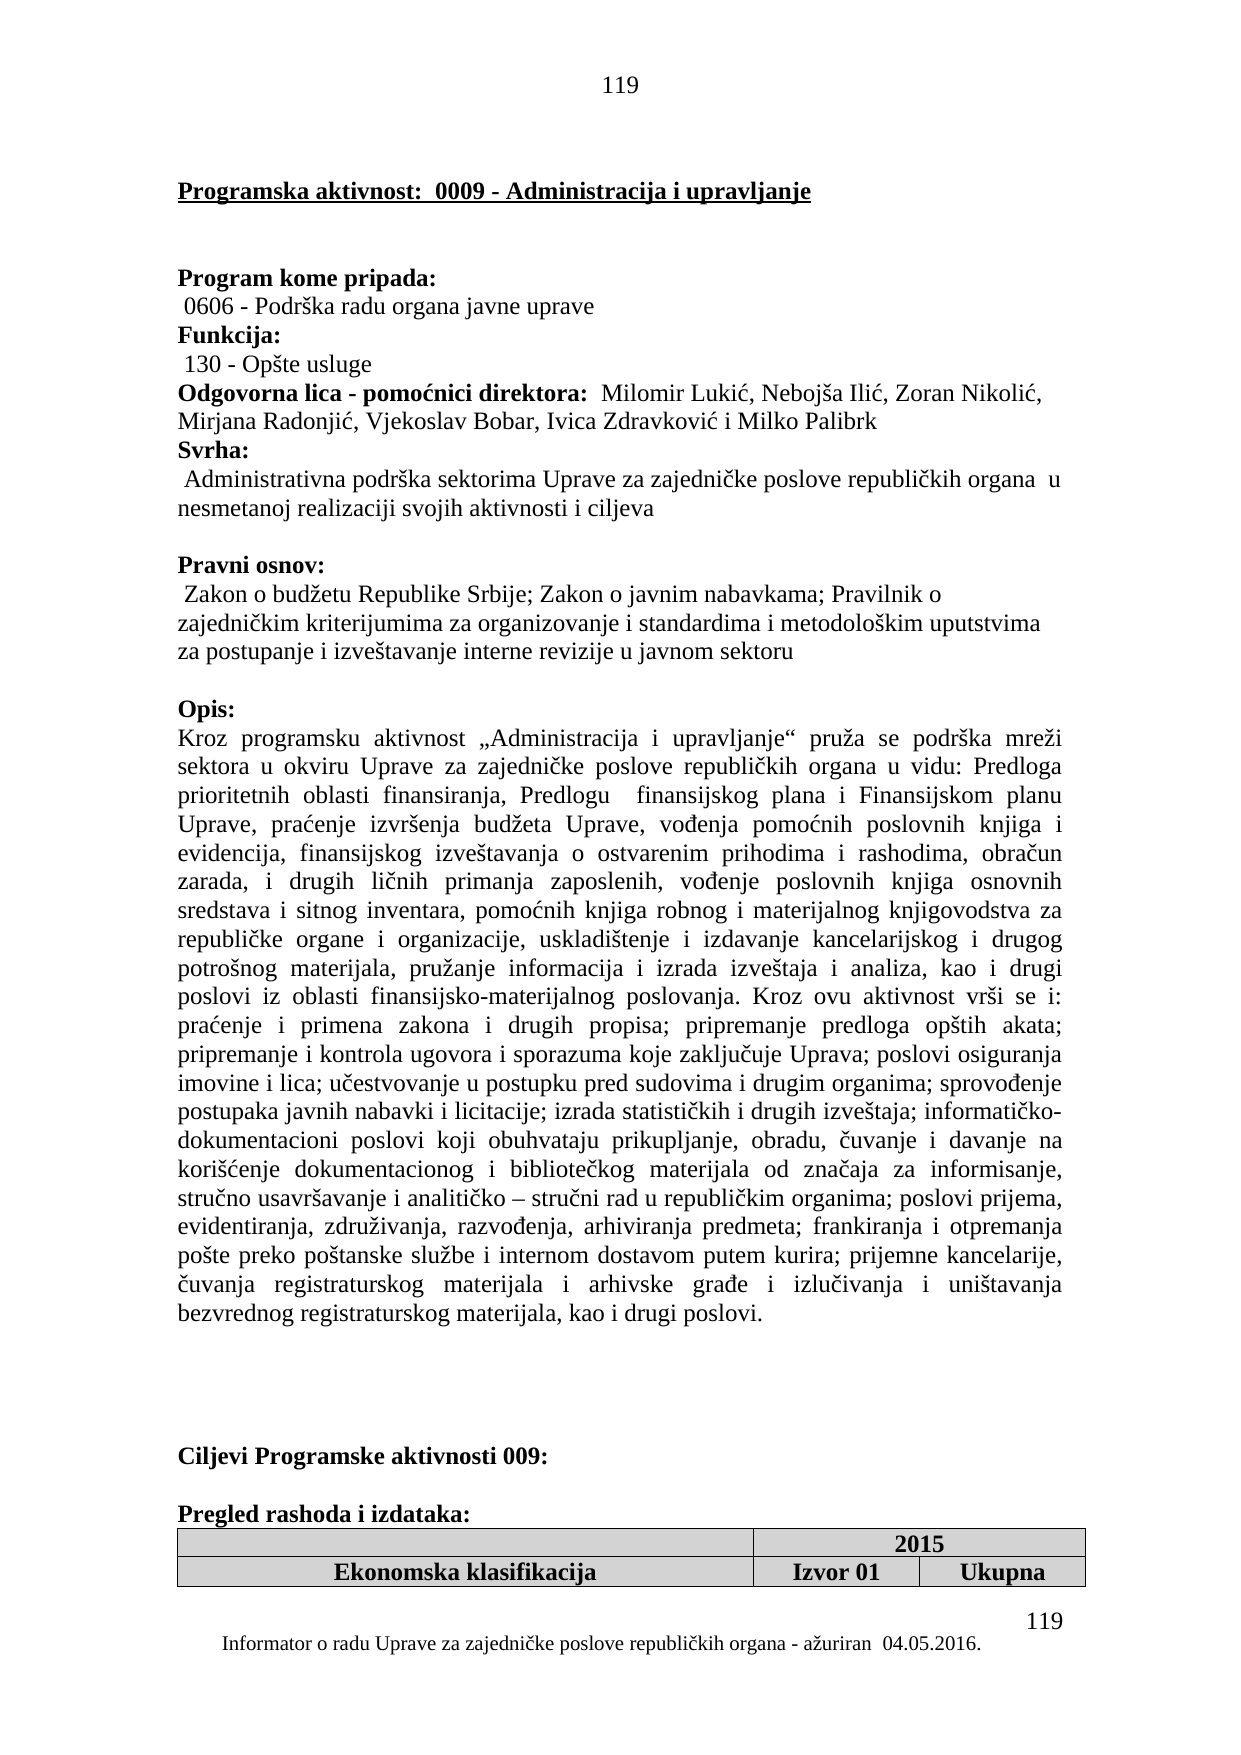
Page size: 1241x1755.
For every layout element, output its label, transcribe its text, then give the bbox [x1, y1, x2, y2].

text Pravni osnov: [177, 521, 1063, 579]
table_header 2015 [754, 1529, 1085, 1556]
text Kroz programsku aktivnost „Administracija i upravlјanje“ pruža se podrška mreži sektora u okviru Uprave za zajedničke poslove republičkih organa u vidu: Predloga prioritetnih oblasti finansiranja, Predlogu finansijskog plana i Finansijskom planu Uprave, praćenje izvršenja budžeta Uprave, vođenja pomoćnih poslovnih knjiga i evidencija, finansijskog izveštavanja o ostvarenim prihodima i rashodima, obračun zarada, i drugih ličnih primanja zaposlenih, vođenje poslovnih knjiga osnovnih sredstava i sitnog inventara, pomoćnih knjiga robnog i materijalnog knjigovodstva za republičke organe i organizacije, uskladištenje i izdavanje kancelarijskog i drugog potrošnog materijala, pružanje informacija i izrada izveštaja i analiza, kao i drugi poslovi iz oblasti finansijsko-materijalnog poslovanja. Kroz ovu aktivnost vrši se i: praćenje i primena zakona i drugih propisa; pripremanje predloga opštih akata; pripremanje i kontrola ugovora i sporazuma koje zaklјučuje Uprava; poslovi osiguranja imovine i lica; učestvovanje u postupku pred sudovima i drugim organima; sprovođenje postupaka javnih nabavki i licitacije; izrada statističkih i drugih izveštaja; informatičko-dokumentacioni poslovi koji obuhvataju prikuplјanje, obradu, čuvanje i davanje na korišćenje dokumentacionog i bibliotečkog materijala od značaja za informisanje, stručno usavršavanje i analitičko – stručni rad u republičkim organima; poslovi prijema, evidentiranja, združivanja, razvođenja, arhiviranja predmeta; frankiranja i otpremanja pošte preko poštanske službe i internom dostavom putem kurira; prijemne kancelarije, čuvanja registraturskog materijala i arhivske građe i izlučivanja i uništavanja bezvrednog registraturskog materijala, kao i drugi poslovi. [177, 723, 1063, 1326]
text Zakon o budžetu Republike Srbije; Zakon o javnim nabavkama; Pravilnik o zajedničkim kriterijumima za organizovanje i standardima i metodološkim uputstvima za postupanje i izveštavanje interne revizije u javnom sektoru [177, 579, 1063, 665]
text Administrativna podrška sektorima Uprave za zajedničke poslove republičkih organa u nesmetanoj realizaciji svojih aktivnosti i cilјeva [177, 464, 1063, 521]
table_header [178, 1529, 753, 1556]
text Program kome pripada: [177, 234, 1063, 291]
text 130 - Opšte usluge Odgovorna lica - pomoćnici direktora: Milomir Lukić, Nebojša Ilić, Zoran Nikolić, Mirjana Radonjić, Vjekoslav Bobar, Ivica Zdravković i Milko Palibrk Svrha: [177, 349, 1063, 464]
table_cell Izvor 01 [754, 1557, 919, 1586]
text Programska aktivnost: 0009 - Administracija i upravlјanje [177, 148, 1063, 205]
text Pregled rashoda i izdataka: [177, 1470, 1063, 1528]
table_cell Ukupna [920, 1557, 1085, 1586]
text 0606 - Podrška radu organa javne uprave Funkcija: [177, 291, 1063, 349]
text Opis: [177, 665, 1063, 723]
table_cell Ekonomska klasifikacija [178, 1557, 753, 1586]
text Cilјevi Programske aktivnosti 009: [177, 1441, 1063, 1470]
